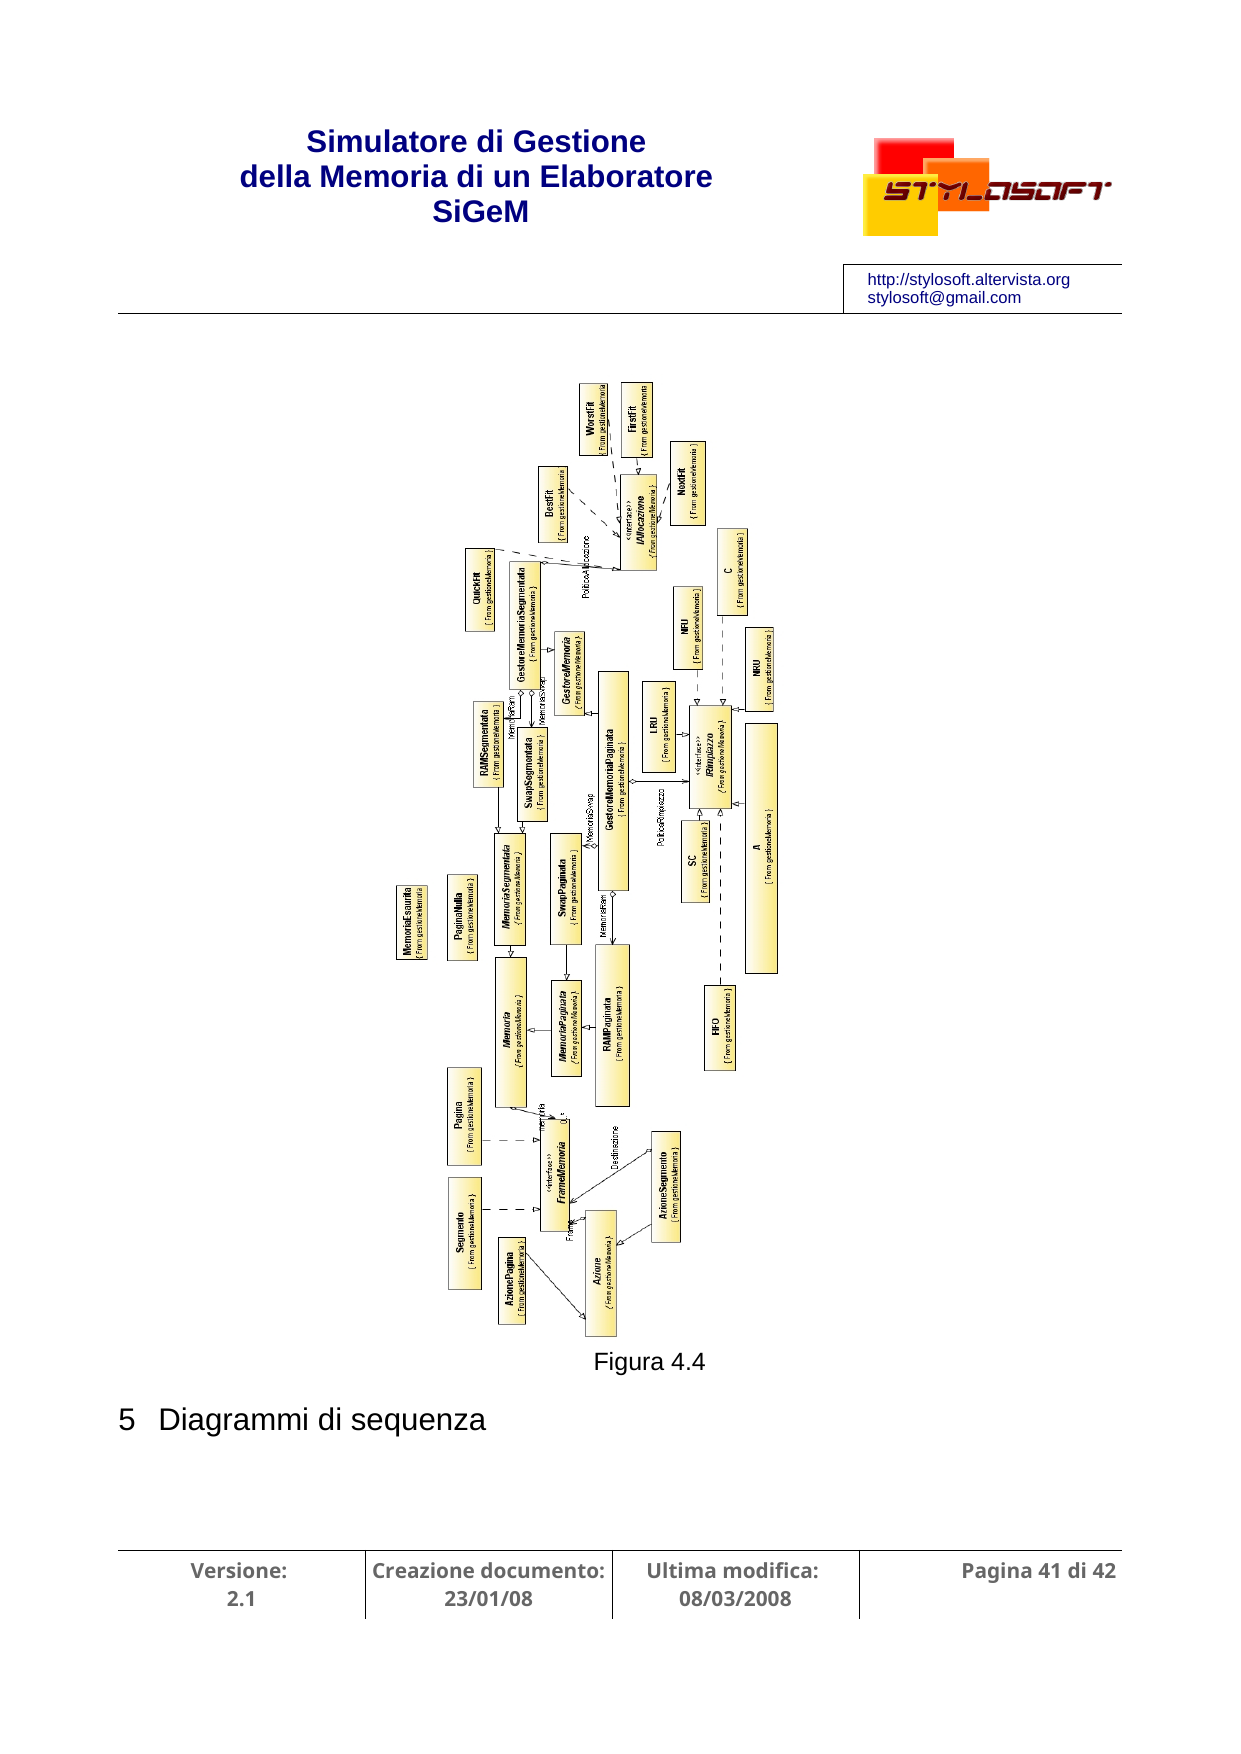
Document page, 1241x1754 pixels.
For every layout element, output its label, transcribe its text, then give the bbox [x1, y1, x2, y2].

subtitle Diagrammi di sequenza [118, 1402, 1122, 1437]
picture [848, 123, 1117, 247]
text Figura 4.4 [136, 1348, 1104, 1375]
picture [382, 372, 789, 1348]
